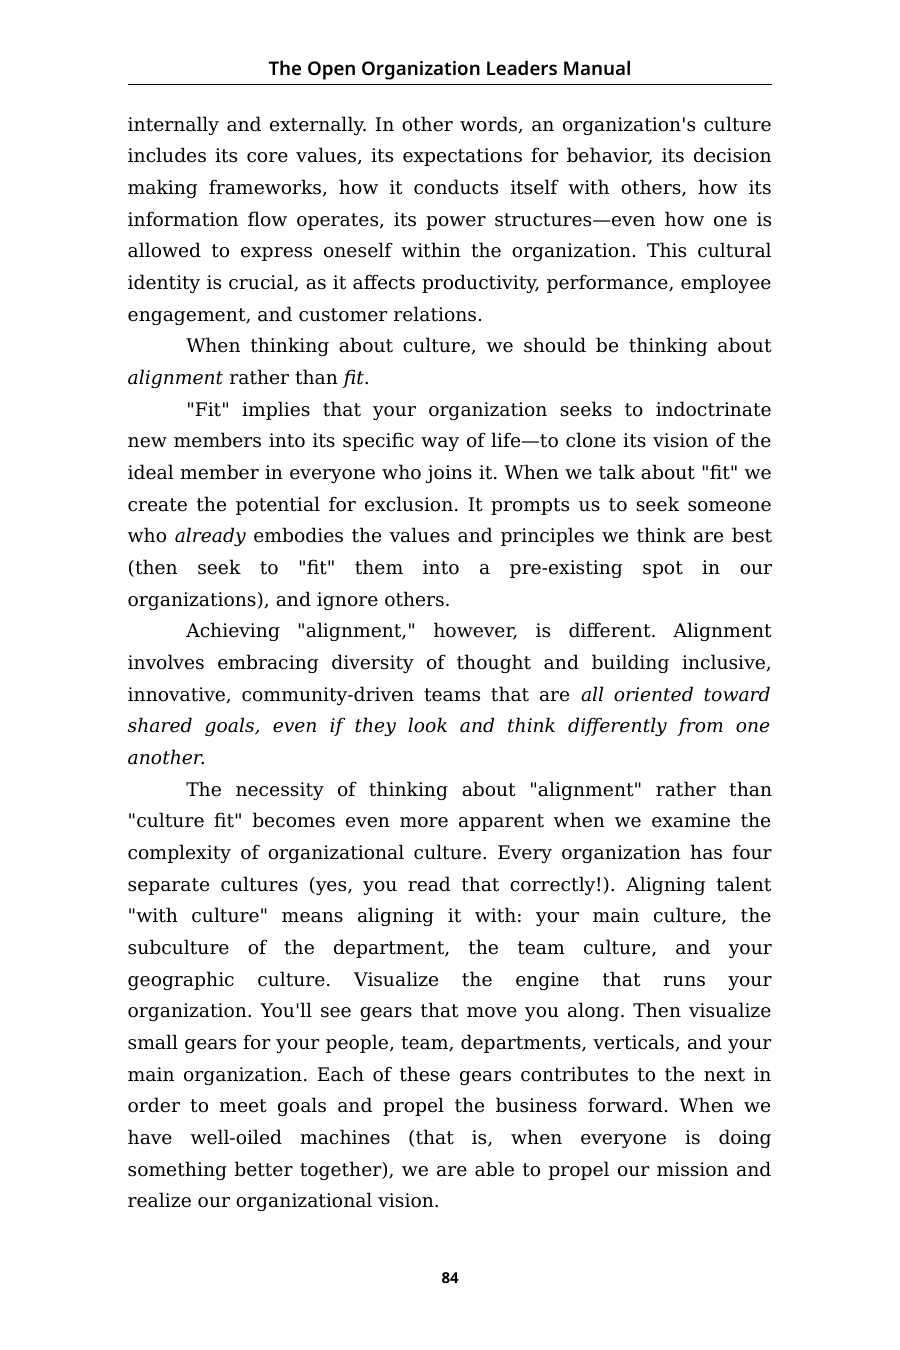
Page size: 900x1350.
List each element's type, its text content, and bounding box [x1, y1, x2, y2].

text internally and externally. In other words, an organization's culture includes its core values, its expectations for behavior, its decision making frameworks, how it conducts itself with others, how its information flow operates, its power structures—even how one is allowed to express oneself within the organization. This cultural identity is crucial, as it affects productivity, performance, employee engagement, and customer relations. [127, 114, 772, 326]
text "Fit" implies that your organization seeks to indoctrinate new members into its specific way of life—to clone its vision of the ideal member in everyone who joins it. When we talk about "fit" we create the potential for exclusion. It prompts us to seek someone who already embodies the values and principles we think are best (then seek to "fit" them into a pre-existing spot in our organizations), and ignore others. [127, 399, 772, 611]
text Achieving "alignment," however, is different. Alignment involves embracing diversity of thought and building inclusive, innovative, community-driven teams that are all oriented toward shared goals, even if they look and think differently from one another. [127, 621, 772, 769]
text The necessity of thinking about "alignment" rather than "culture fit" becomes even more apparent when we examine the complexity of organizational culture. Every organization has four separate cultures (yes, you read that correctly!). Aligning talent "with culture" means aligning it with: your main culture, the subculture of the department, the team culture, and your geographic culture. Visualize the engine that runs your organization. You'll see gears that move you along. Then visualize small gears for your people, team, departments, verticals, and your main organization. Each of these gears contributes to the next in order to meet goals and propel the business forward. When we have well-oiled machines (that is, when everyone is doing something better together), we are able to propel our mission and realize our organizational vision. [127, 779, 772, 1212]
text When thinking about culture, we should be thinking about alignment rather than fit. [127, 336, 772, 389]
